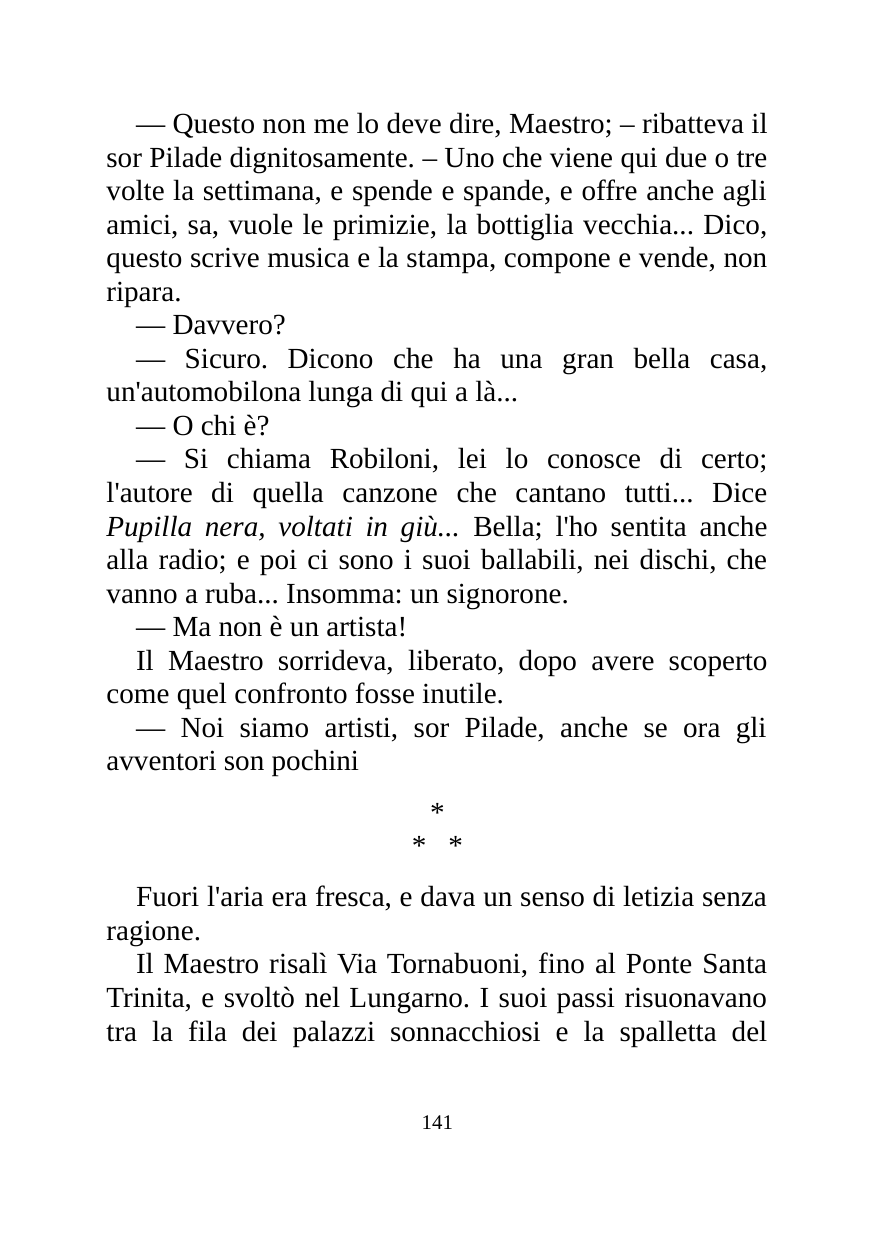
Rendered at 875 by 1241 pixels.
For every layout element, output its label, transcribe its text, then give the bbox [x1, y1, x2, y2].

text — Sicuro. Dicono che ha una gran bella casa, un'automobilona lunga di qui a là... [106, 341, 768, 408]
text Il Maestro sorrideva, liberato, dopo avere scoperto come quel confronto fosse inutile. [106, 643, 768, 710]
text — Davvero? [106, 307, 768, 341]
text — Noi siamo artisti, sor Pilade, anche se ora gli avventori son pochini [106, 710, 768, 777]
text * * * [106, 795, 768, 862]
text — Ma non è un artista! [106, 609, 768, 643]
text — O chi è? [106, 408, 768, 442]
text — Si chiama Robiloni, lei lo conosce di certo; l'autore di quella canzone che cantano tutti... Dice Pupilla nera, voltati in giù... Bella; l'ho sentita anche alla radio; e poi ci sono i suoi ballabili, nei dischi, che vanno a ruba... Insomma: un signorone. [106, 442, 768, 609]
text Fuori l'aria era fresca, e dava un senso di letizia senza ragione. [106, 879, 768, 947]
text — Questo non me lo deve dire, Maestro; – ribatteva il sor Pilade dignitosamente. – Uno che viene qui due o tre volte la settimana, e spende e spande, e offre anche agli amici, sa, vuole le primizie, la bottiglia vecchia... Dico, questo scrive musica e la stampa, compone e vende, non ripara. [106, 106, 768, 307]
text Il Maestro risalì Via Tornabuoni, fino al Ponte Santa Trinita, e svoltò nel Lungarno. I suoi passi risuonavano tra la fila dei palazzi sonnacchiosi e la spalletta del [106, 947, 768, 1047]
